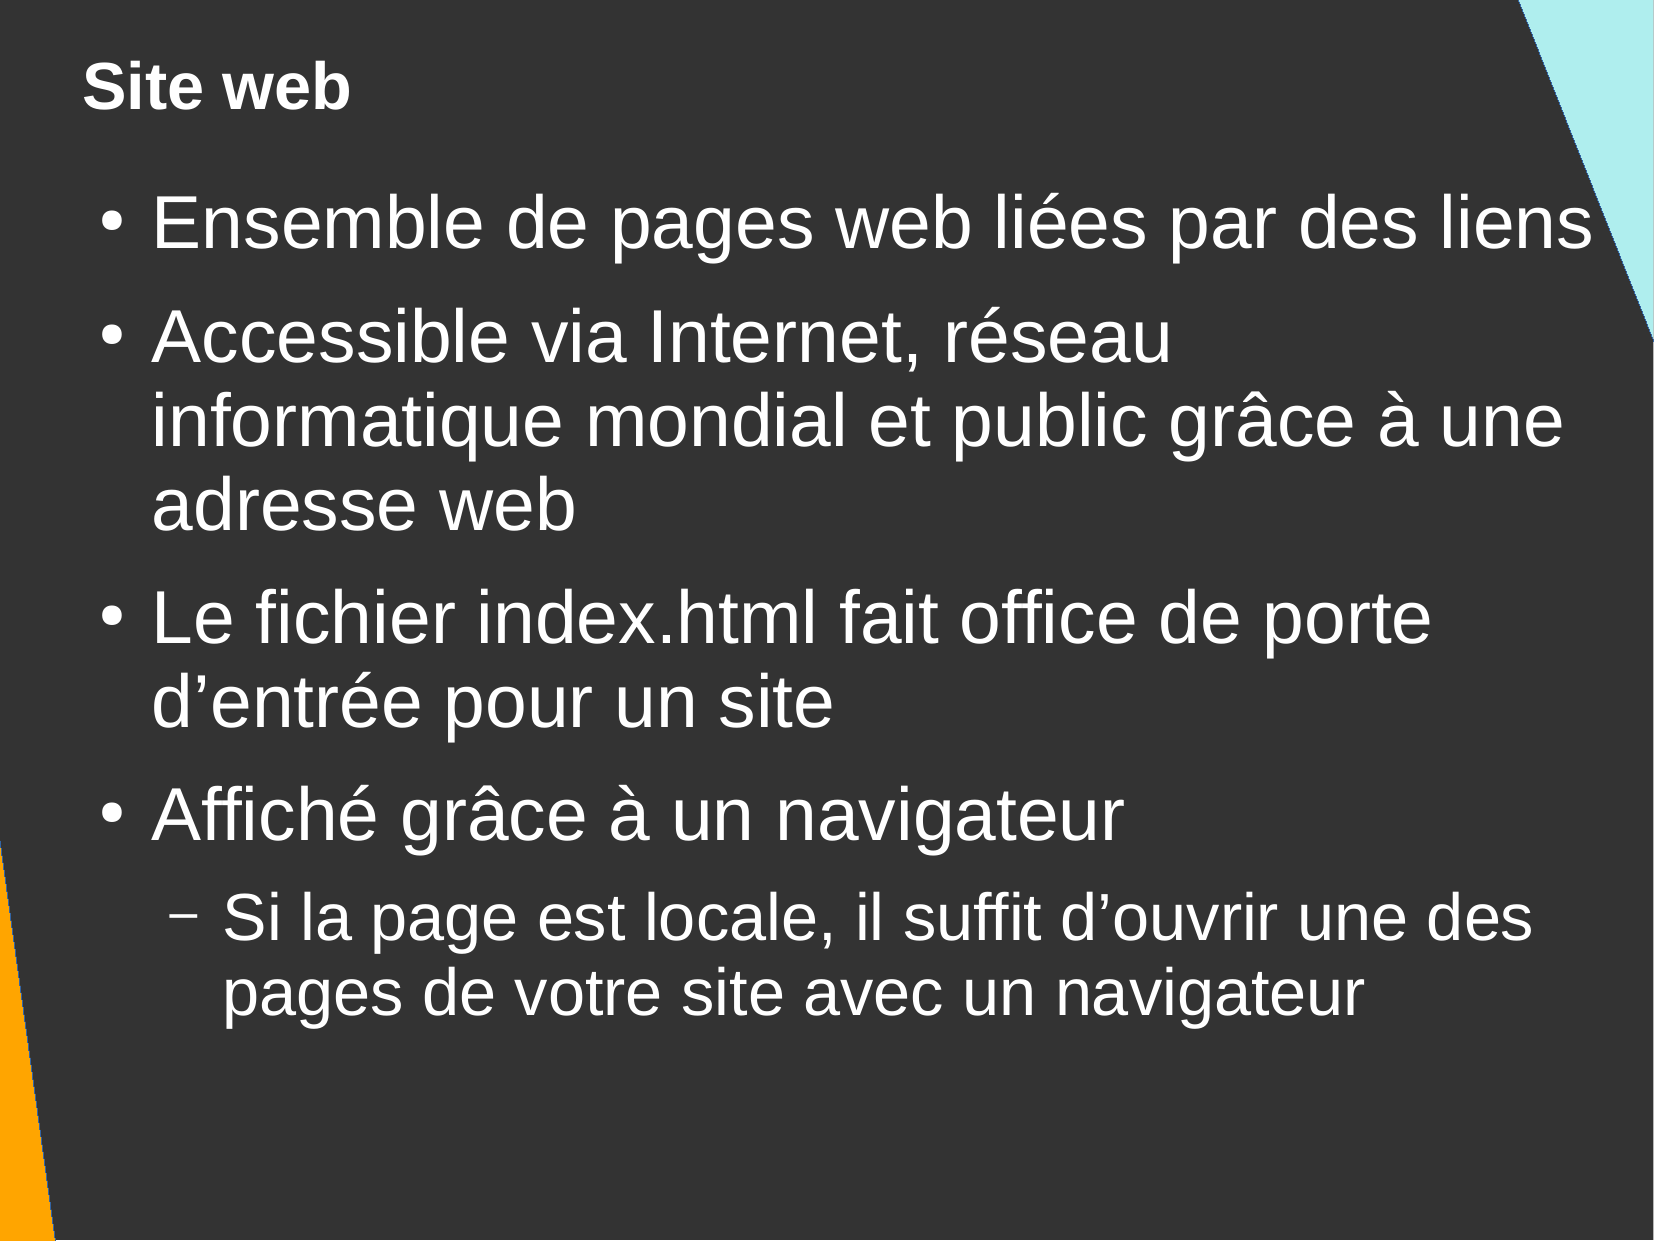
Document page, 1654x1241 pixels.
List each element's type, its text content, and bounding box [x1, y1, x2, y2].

list Ensemble de pages web liées par des liens Accessible via Internet, réseau informatique mondial et public grâce à une adresse web Le fichier index.html fait office de porte d’entrée pour un site Affiché grâce à un navigateur Si la page est locale, il suffit d’ouvrir une des pages de votre site avec un navigateur [80, 180, 1605, 1052]
title Site web [82, 49, 1571, 152]
text_box [0, 840, 56, 1241]
text_box [1518, 0, 1654, 342]
